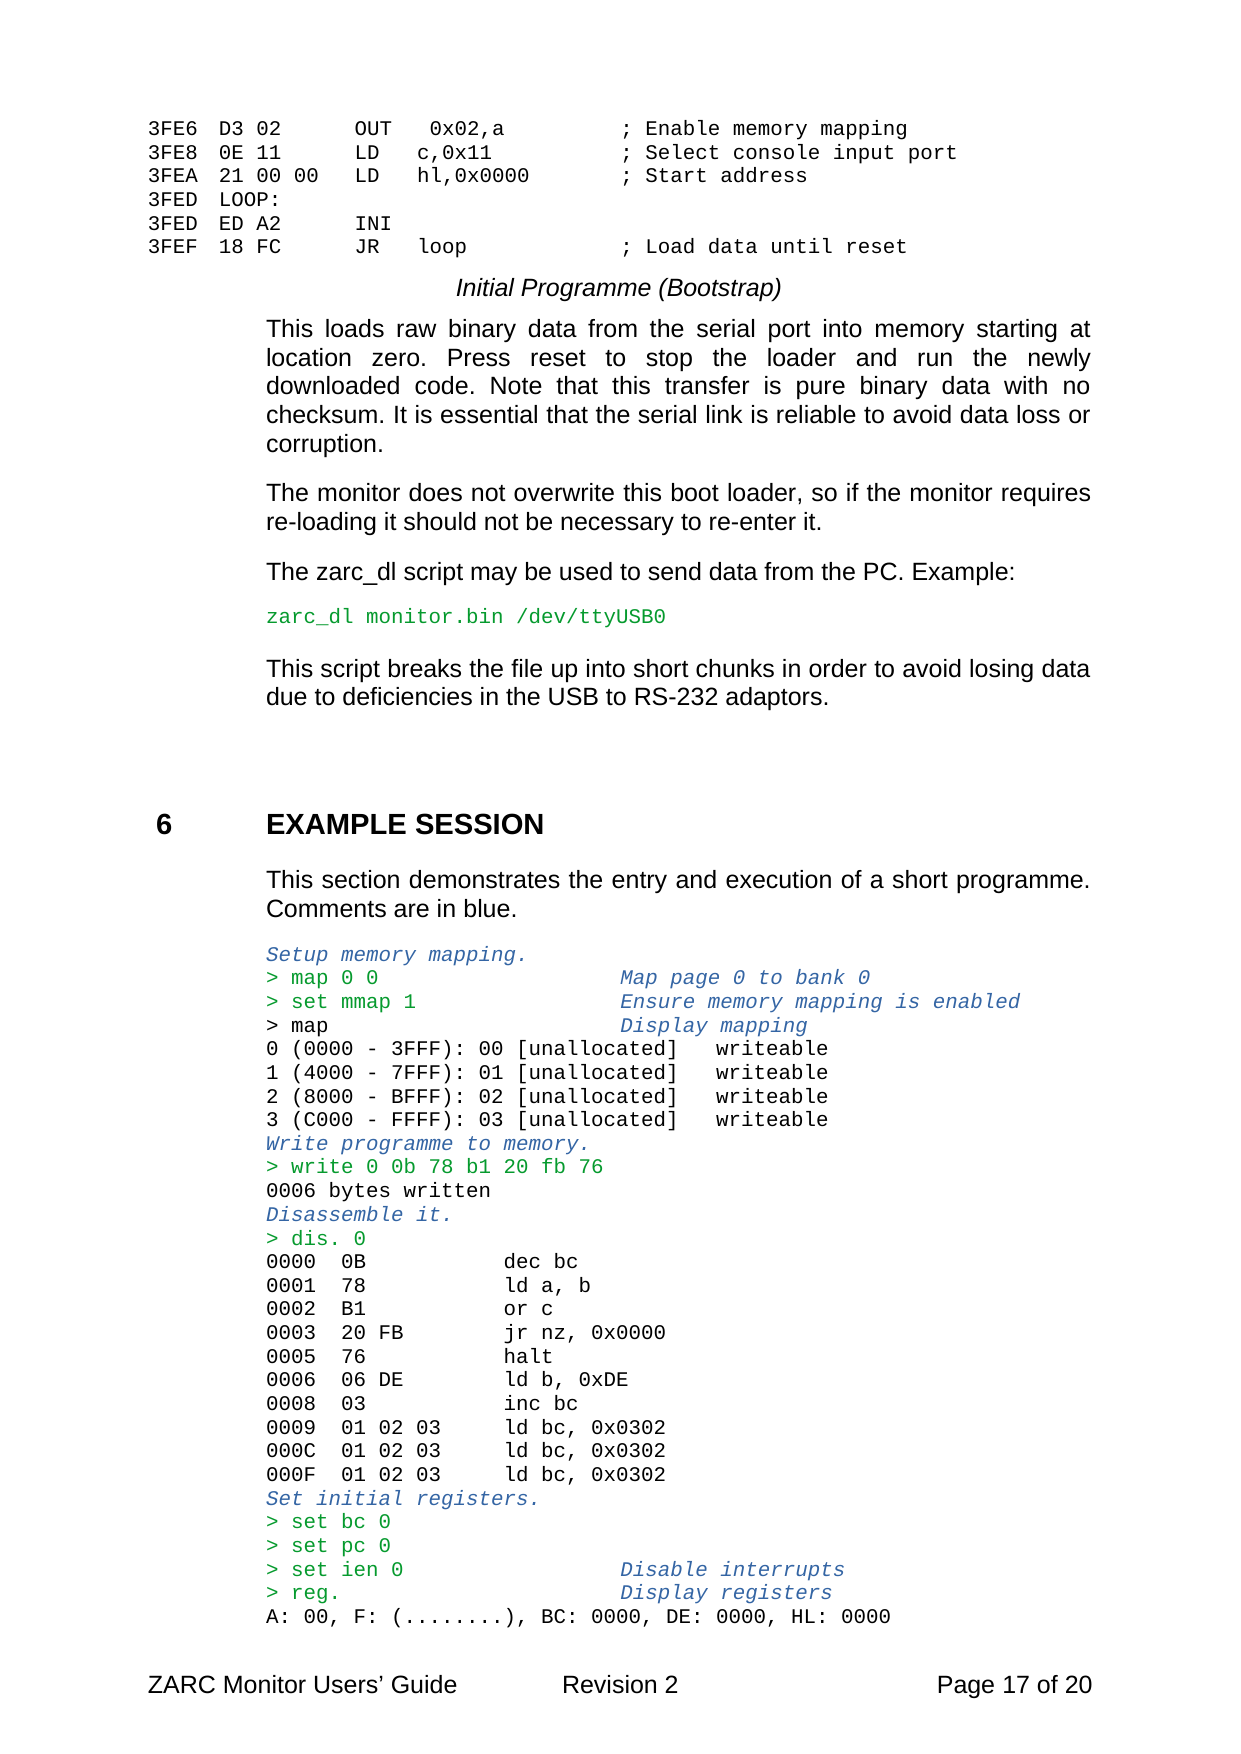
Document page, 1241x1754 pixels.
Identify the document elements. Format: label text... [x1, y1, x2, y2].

text 0000 0B dec bc [266, 1251, 1092, 1275]
text 3 (C000 - FFFF): 03 [unallocated] writeable [266, 1109, 1092, 1133]
text > set bc 0 [266, 1511, 1092, 1535]
text 0008 03 inc bc [266, 1393, 1092, 1417]
text 000F 01 02 03 ld bc, 0x0302 [266, 1464, 1092, 1488]
text 0003 20 FB jr nz, 0x0000 [266, 1322, 1092, 1346]
text This loads raw binary data from the serial port into memory starting at location zero. Press reset to stop the loader and run the newly downloaded code. Note that this transfer is pure binary data with no checksum. It is essential that the serial link is reliable to avoid data loss or corruption. [266, 314, 1092, 457]
text > set mmap 1 Ensure memory mapping is enabled [266, 991, 1092, 1015]
text > set pc 0 [266, 1535, 1092, 1558]
text 0005 76 halt [266, 1346, 1092, 1369]
text 3FEF 18 FC JR loop ; Load data until reset [148, 236, 1092, 260]
text > write 0 0b 78 b1 20 fb 76 [266, 1157, 1092, 1180]
text This section demonstrates the entry and execution of a short programme. Comments are in blue. [266, 865, 1092, 923]
text Write programme to memory. [266, 1133, 1092, 1157]
text The zarc_dl script may be used to send data from the PC. Example: [266, 557, 1092, 585]
text 0006 06 DE ld b, 0xDE [266, 1369, 1092, 1393]
text > reg. Display registers [266, 1582, 1092, 1606]
text 0001 78 ld a, b [266, 1275, 1092, 1298]
text The monitor does not overwrite this boot loader, so if the monitor requires re-loading it should not be necessary to re-enter it. [266, 478, 1092, 536]
text 1 (4000 - 7FFF): 01 [unallocated] writeable [266, 1062, 1092, 1086]
text 0 (0000 - 3FFF): 00 [unallocated] writeable [266, 1038, 1092, 1062]
text Set initial registers. [266, 1488, 1092, 1511]
text 000C 01 02 03 ld bc, 0x0302 [266, 1440, 1092, 1464]
text Disassemble it. [266, 1204, 1092, 1227]
text > set ien 0 Disable interrupts [266, 1558, 1092, 1582]
text 3FED LOOP: [148, 189, 1092, 213]
text zarc_dl monitor.bin /dev/ttyUSB0 [266, 606, 1092, 630]
text 0009 01 02 03 ld bc, 0x0302 [266, 1417, 1092, 1440]
text 0002 B1 or c [266, 1298, 1092, 1322]
text > dis. 0 [266, 1227, 1092, 1251]
text A: 00, F: (........), BC: 0000, DE: 0000, HL: 0000 [266, 1606, 1092, 1629]
text 3FEA 21 00 00 LD hl,0x0000 ; Start address [148, 165, 1092, 189]
text 3FED ED A2 INI [148, 213, 1092, 236]
text 2 (8000 - BFFF): 02 [unallocated] writeable [266, 1086, 1092, 1109]
text 0006 bytes written [266, 1180, 1092, 1204]
text 3FE8 0E 11 LD c,0x11 ; Select console input port [148, 142, 1092, 165]
text > map Display mapping [266, 1015, 1092, 1038]
text Initial Programme (Bootstrap) [148, 272, 1092, 301]
text Setup memory mapping. [266, 944, 1092, 967]
text 3FE6 D3 02 OUT 0x02,a ; Enable memory mapping [148, 118, 1092, 142]
subtitle Example Session [148, 807, 1092, 840]
text This script breaks the file up into short chunks in order to avoid losing data due to deficiencies in the USB to RS-232 adaptors. [266, 653, 1092, 711]
text > map 0 0 Map page 0 to bank 0 [266, 967, 1092, 991]
